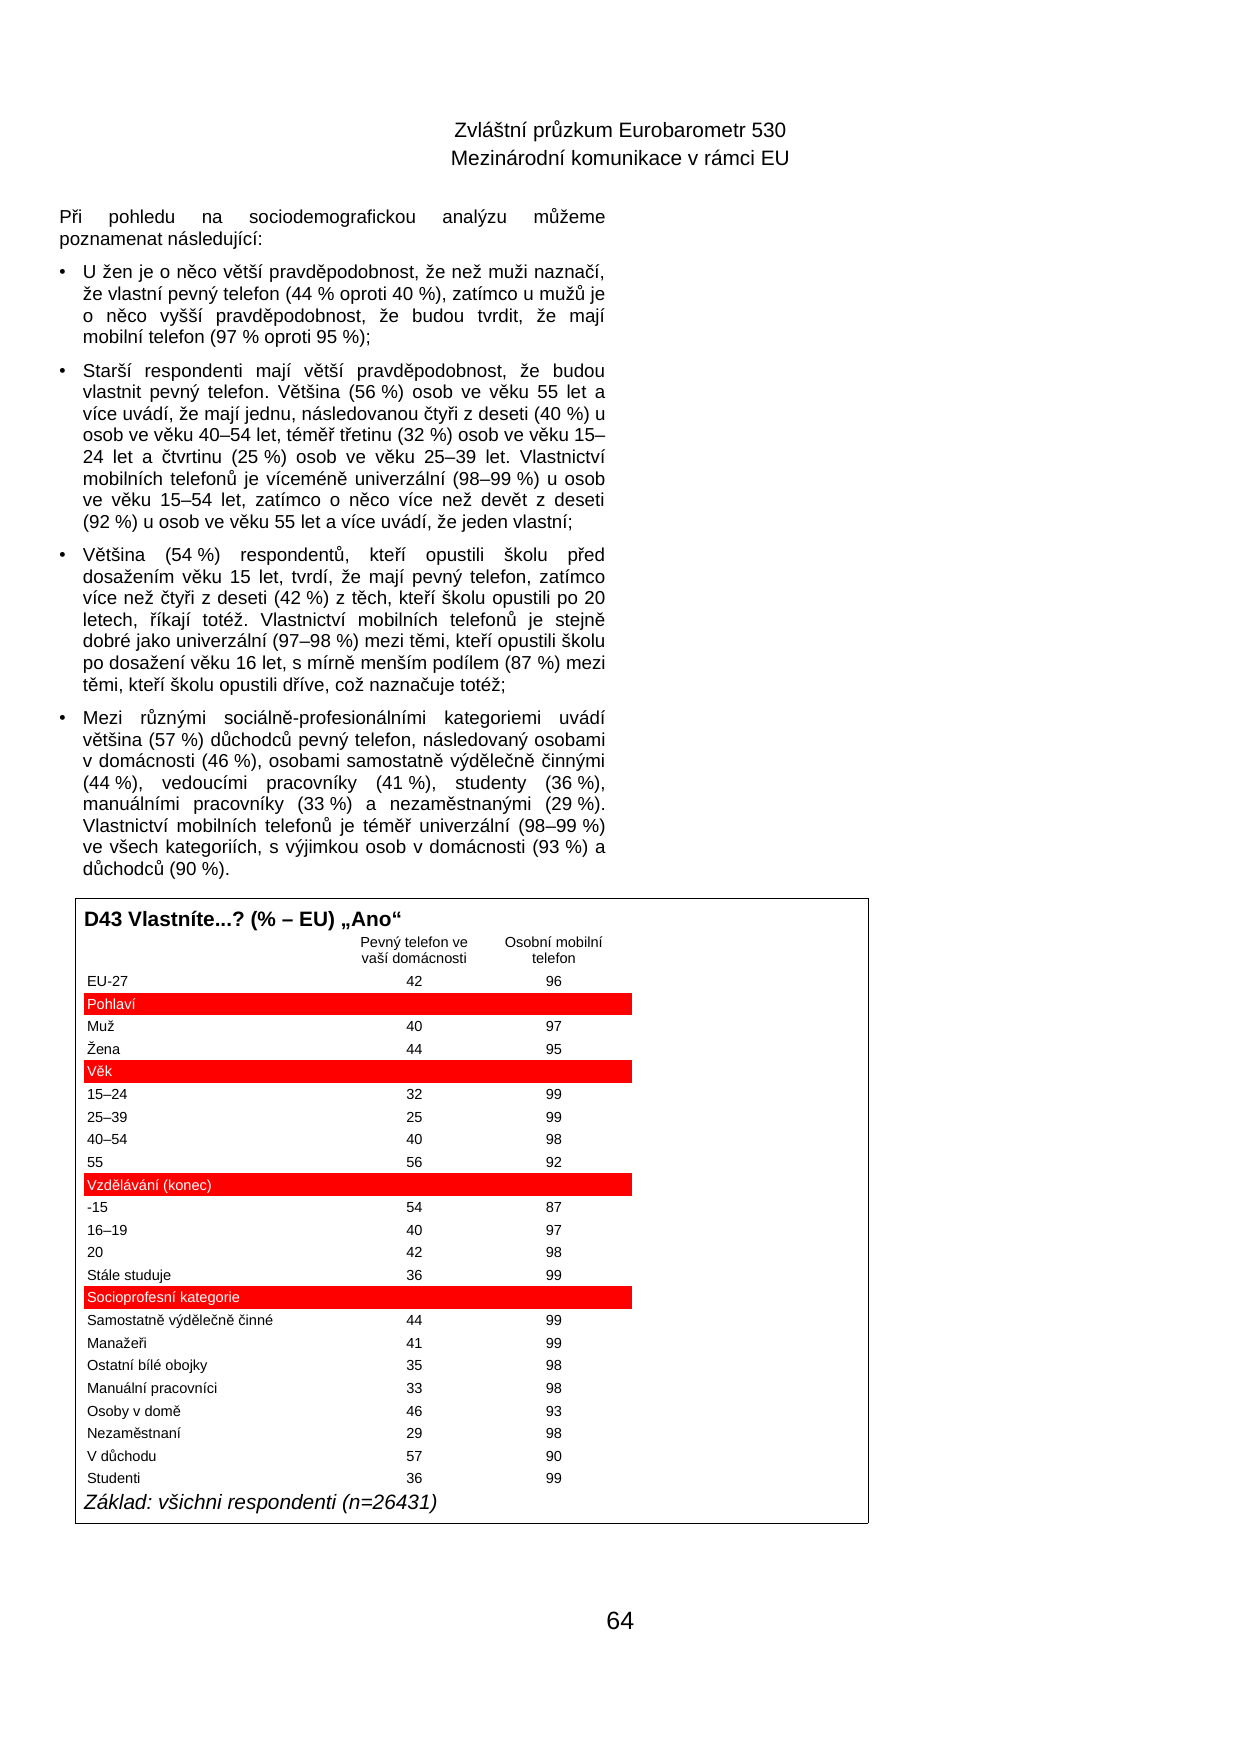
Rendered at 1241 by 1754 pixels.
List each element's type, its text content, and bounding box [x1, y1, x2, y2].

table_cell 33 [344, 1377, 484, 1399]
table_cell [623, 1309, 632, 1331]
table_cell 97 [484, 1015, 623, 1038]
table_cell 25–39 [84, 1105, 344, 1128]
list Mezi různými sociálně-profesionálními kategoriemi uvádí většina (57 %) důchodců pevný telefon, následovaný osobami v domácnosti (46 %), osobami samostatně výdělečně činnými (44 %), vedoucími pracovníky (41 %), studenty (36 %), manuálními pracovníky (33 %) a nezaměstnanými (29 %). Vlastnictví mobilních telefonů je téměř univerzální (98–99 %) ve všech kategoriích, s výjimkou osob v domácnosti (93 %) a důchodců (90 %). [59, 707, 605, 879]
table_cell 92 [484, 1151, 623, 1173]
table_cell 54 [344, 1196, 484, 1218]
table_cell Manuální pracovníci [84, 1377, 344, 1399]
table_cell 99 [484, 1467, 623, 1490]
table_cell [623, 1128, 632, 1151]
table_cell 96 [484, 970, 623, 992]
table_cell 98 [484, 1377, 623, 1399]
table_cell 29 [344, 1422, 484, 1444]
table_cell Manažeři [84, 1331, 344, 1354]
table_header [623, 930, 632, 970]
table_cell 32 [344, 1083, 484, 1105]
table_cell 36 [344, 1264, 484, 1286]
table_header Pevný telefon ve vaší domácnosti [344, 930, 484, 970]
table_cell [623, 1241, 632, 1264]
table_cell Osoby v domě [84, 1399, 344, 1422]
table_cell Žena [84, 1038, 344, 1060]
table_cell Stále studuje [84, 1264, 344, 1286]
table_cell Muž [84, 1015, 344, 1038]
table_header Osobní mobilní telefon [484, 930, 623, 970]
list Základ: všichni respondenti (n=26431) [84, 1490, 859, 1514]
table_cell 44 [344, 1309, 484, 1331]
table_cell 99 [484, 1083, 623, 1105]
table_cell [623, 1467, 632, 1490]
table_cell [623, 1151, 632, 1173]
table_cell [623, 1015, 632, 1038]
table_cell Nezaměstnaní [84, 1422, 344, 1444]
table_cell Studenti [84, 1467, 344, 1490]
table_cell 99 [484, 1264, 623, 1286]
table_cell Samostatně výdělečně činné [84, 1309, 344, 1331]
table_cell 90 [484, 1445, 623, 1467]
table_cell 40 [344, 1219, 484, 1241]
table_cell 20 [84, 1241, 344, 1264]
table_cell 35 [344, 1354, 484, 1377]
table_cell [623, 1038, 632, 1060]
table_cell 41 [344, 1331, 484, 1354]
table_cell [623, 1377, 632, 1399]
table_cell 36 [344, 1467, 484, 1490]
table_cell 40 [344, 1128, 484, 1151]
text Při pohledu na sociodemografickou analýzu můžeme poznamenat následující: [59, 206, 605, 249]
table_cell 93 [484, 1399, 623, 1422]
table_cell 99 [484, 1309, 623, 1331]
table_cell 98 [484, 1241, 623, 1264]
table_cell Věk [84, 1060, 632, 1083]
table_cell 42 [344, 970, 484, 992]
table_cell 25 [344, 1105, 484, 1128]
list Většina (54 %) respondentů, kteří opustili školu před dosažením věku 15 let, tvrdí, že mají pevný telefon, zatímco více než čtyři z deseti (42 %) z těch, kteří školu opustili po 20 letech, říkají totéž. Vlastnictví mobilních telefonů je stejně dobré jako univerzální (97–98 %) mezi těmi, kteří opustili školu po dosažení věku 16 let, s mírně menším podílem (87 %) mezi těmi, kteří školu opustili dříve, což naznačuje totéž; [59, 544, 605, 695]
table_cell Socioprofesní kategorie [84, 1286, 632, 1309]
table_cell 97 [484, 1219, 623, 1241]
table_cell [623, 970, 632, 992]
table_cell 98 [484, 1354, 623, 1377]
list D43 Vlastníte...? (% – EU) „Ano“ [84, 906, 859, 930]
table_cell Ostatní bílé obojky [84, 1354, 344, 1377]
table_cell 99 [484, 1105, 623, 1128]
table_cell [623, 1105, 632, 1128]
table_cell [623, 1445, 632, 1467]
table_cell [623, 1422, 632, 1444]
list [76, 899, 868, 1523]
table_cell 95 [484, 1038, 623, 1060]
table_cell V důchodu [84, 1445, 344, 1467]
table_cell [623, 1083, 632, 1105]
table_cell 87 [484, 1196, 623, 1218]
table_cell 40 [344, 1015, 484, 1038]
table_cell 16–19 [84, 1219, 344, 1241]
table_cell [623, 1399, 632, 1422]
table_cell Pohlaví [84, 993, 632, 1015]
table_cell 40–54 [84, 1128, 344, 1151]
table_cell 99 [484, 1331, 623, 1354]
table_cell 98 [484, 1128, 623, 1151]
table_cell [623, 1331, 632, 1354]
table_cell 55 [84, 1151, 344, 1173]
table_cell 42 [344, 1241, 484, 1264]
list U žen je o něco větší pravděpodobnost, že než muži naznačí, že vlastní pevný telefon (44 % oproti 40 %), zatímco u mužů je o něco vyšší pravděpodobnost, že budou tvrdit, že mají mobilní telefon (97 % oproti 95 %); [59, 261, 605, 348]
list Starší respondenti mají větší pravděpodobnost, že budou vlastnit pevný telefon. Většina (56 %) osob ve věku 55 let a více uvádí, že mají jednu, následovanou čtyři z deseti (40 %) u osob ve věku 40–54 let, téměř třetinu (32 %) osob ve věku 15–24 let a čtvrtinu (25 %) osob ve věku 25–39 let. Vlastnictví mobilních telefonů je víceméně univerzální (98–99 %) u osob ve věku 15–54 let, zatímco o něco více než devět z deseti (92 %) u osob ve věku 55 let a více uvádí, že jeden vlastní; [59, 359, 605, 532]
table_cell 98 [484, 1422, 623, 1444]
table_cell [623, 1354, 632, 1377]
table_header [84, 930, 344, 970]
table_cell Vzdělávání (konec) [84, 1173, 632, 1196]
table_cell 56 [344, 1151, 484, 1173]
table_cell 44 [344, 1038, 484, 1060]
table_cell 46 [344, 1399, 484, 1422]
table_cell 15–24 [84, 1083, 344, 1105]
table_cell [623, 1196, 632, 1218]
table_cell [623, 1219, 632, 1241]
table_cell EU-27 [84, 970, 344, 992]
table_cell 57 [344, 1445, 484, 1467]
table_cell -15 [84, 1196, 344, 1218]
table_cell [623, 1264, 632, 1286]
